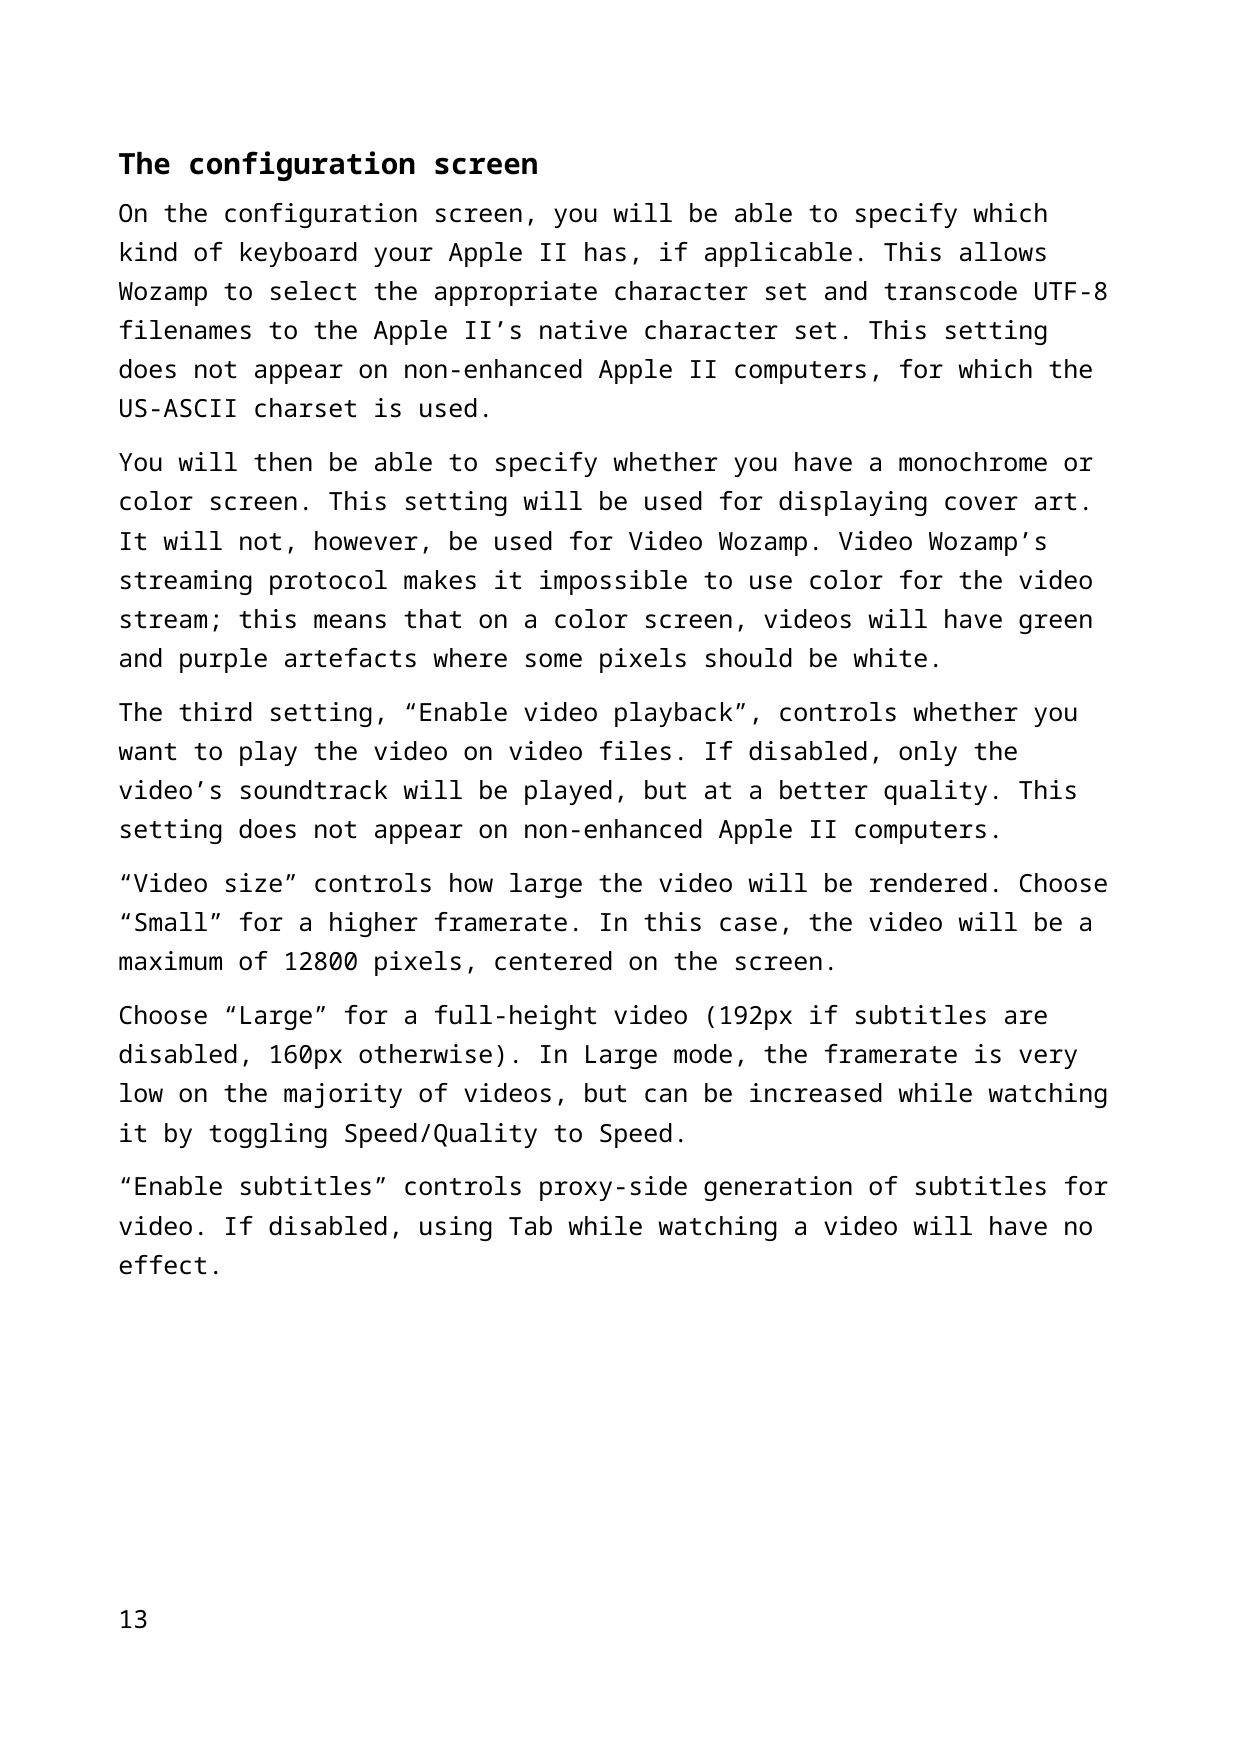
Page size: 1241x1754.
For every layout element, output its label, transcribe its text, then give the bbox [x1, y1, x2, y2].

text Choose “Large” for a full-height video (192px if subtitles are disabled, 160px otherwise). In Large mode, the framerate is very low on the majority of videos, but can be increased while watching it by toggling Speed/Quality to Speed. [118, 998, 1122, 1149]
text “Video size” controls how large the video will be rendered. Choose “Small” for a higher framerate. In this case, the video will be a maximum of 12800 pixels, centered on the screen. [118, 866, 1122, 978]
text The third setting, “Enable video playback”, controls whether you want to play the video on video files. If disabled, only the video’s soundtrack will be played, but at a better quality. This setting does not appear on non-enhanced Apple II computers. [118, 694, 1122, 846]
subtitle The configuration screen [118, 143, 1122, 183]
text You will then be able to specify whether you have a monochrome or color screen. This setting will be used for displaying cover art. It will not, however, be used for Video Wozamp. Video Wozamp’s streaming protocol makes it impossible to use color for the video stream; this means that on a color screen, videos will have green and purple artefacts where some pixels should be white. [118, 445, 1122, 675]
text “Enable subtitles” controls proxy-side generation of subtitles for video. If disabled, using Tab while watching a video will have no effect. [118, 1169, 1122, 1281]
text On the configuration screen, you will be able to specify which kind of keyboard your Apple II has, if applicable. This allows Wozamp to select the appropriate character set and transcode UTF-8 filenames to the Apple II’s native character set. This setting does not appear on non-enhanced Apple II computers, for which the US-ASCII charset is used. [118, 195, 1122, 425]
